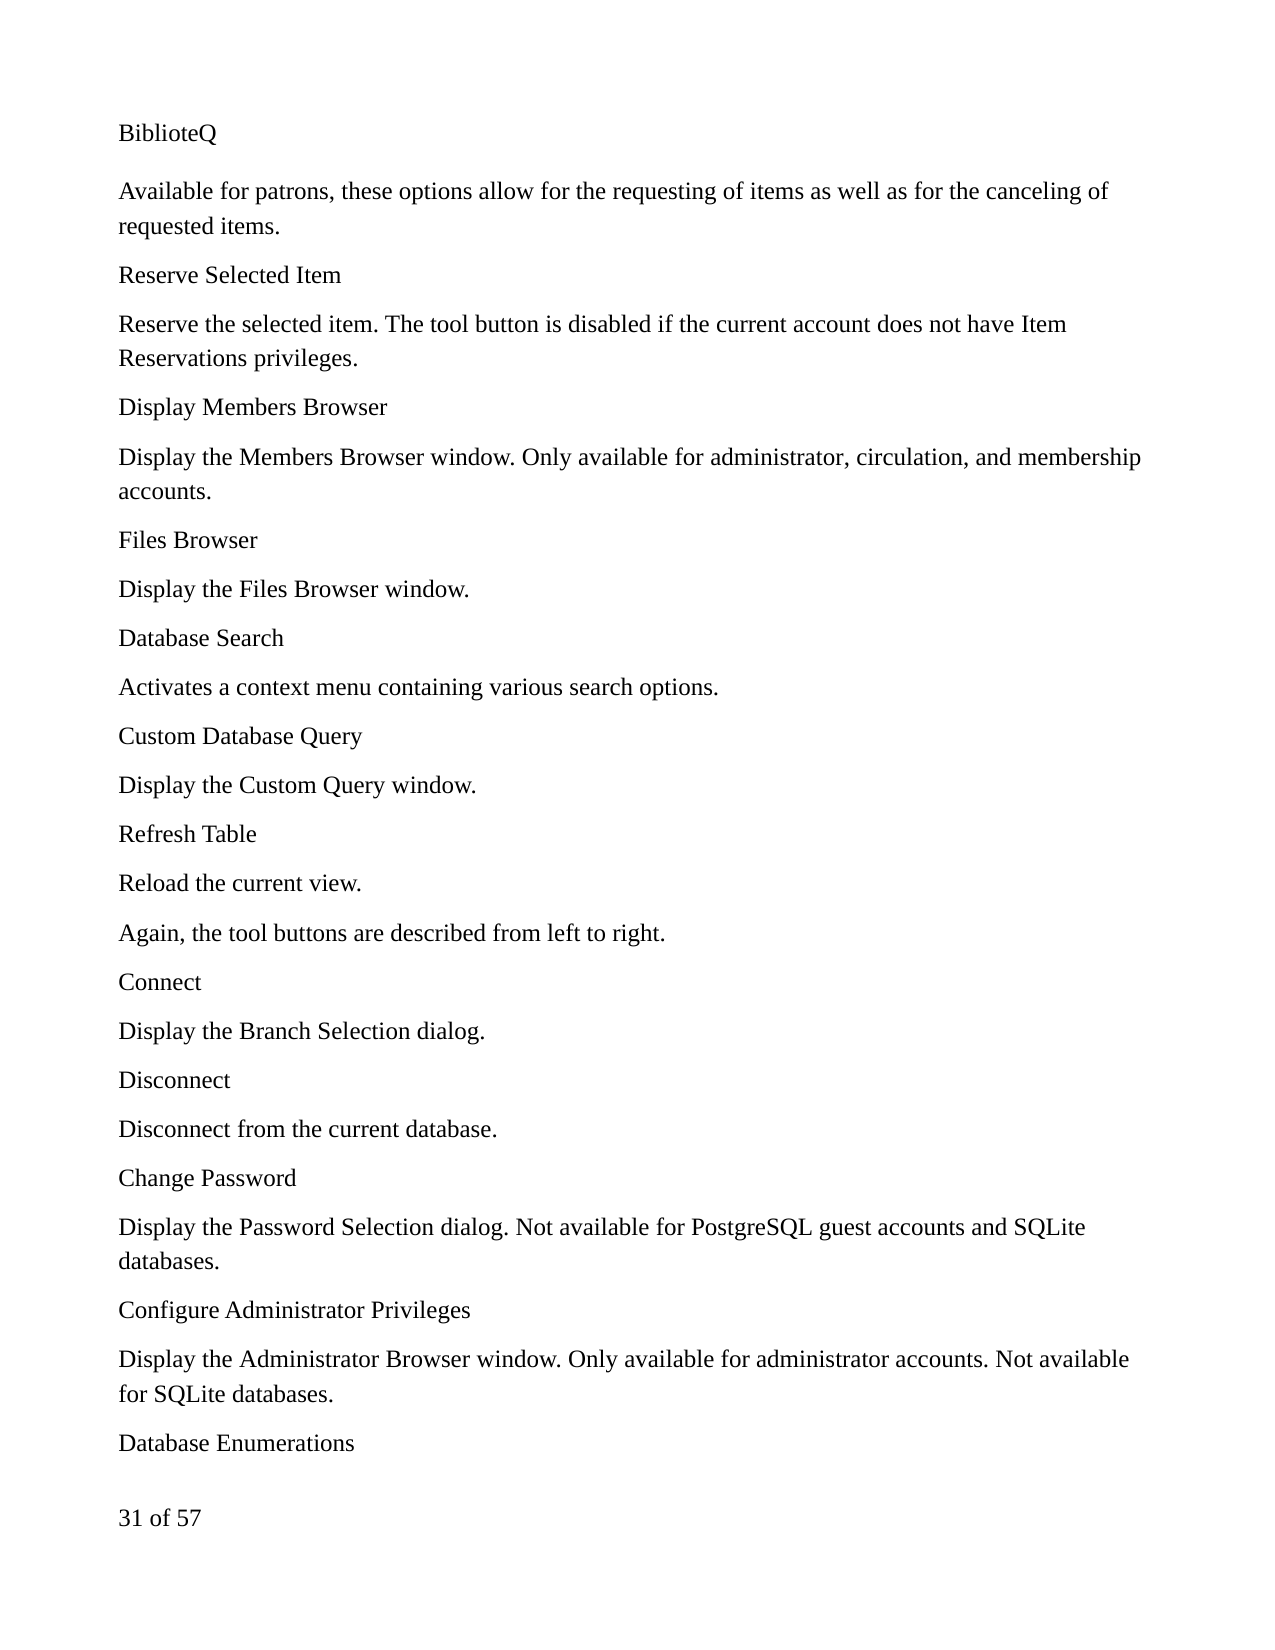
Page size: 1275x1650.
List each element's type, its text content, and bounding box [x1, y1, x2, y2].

text Refresh Table [118, 819, 1157, 848]
text Reload the current view. [118, 868, 1157, 897]
text Display the Password Selection dialog. Not available for PostgreSQL guest accounts and SQLite databases. [118, 1212, 1157, 1275]
text Display Members Browser [118, 392, 1157, 421]
text Configure Administrator Privileges [118, 1296, 1157, 1324]
text Again, the tool buttons are described from left to right. [118, 918, 1157, 946]
text Display the Members Browser window. Only available for administrator, circulation, and membership accounts. [118, 442, 1157, 505]
text Database Enumerations [118, 1428, 1157, 1457]
text Disconnect [118, 1065, 1157, 1093]
text Display the Branch Selection dialog. [118, 1016, 1157, 1044]
text Custom Database Query [118, 721, 1157, 750]
text Reserve Selected Item [118, 260, 1157, 289]
text Available for patrons, these options allow for the requesting of items as well as for the canceling of requested items. [118, 176, 1157, 239]
text Display the Administrator Browser window. Only available for administrator accounts. Not available for SQLite databases. [118, 1344, 1157, 1408]
text Activates a context menu containing various search options. [118, 672, 1157, 701]
text Reserve the selected item. The tool button is disabled if the current account does not have Item Reservations privileges. [118, 309, 1157, 372]
text Display the Custom Query window. [118, 770, 1157, 799]
text Connect [118, 967, 1157, 995]
text Change Password [118, 1163, 1157, 1192]
text Disconnect from the current database. [118, 1114, 1157, 1143]
text Files Browser [118, 525, 1157, 554]
text Database Search [118, 623, 1157, 652]
text Display the Files Browser window. [118, 574, 1157, 603]
